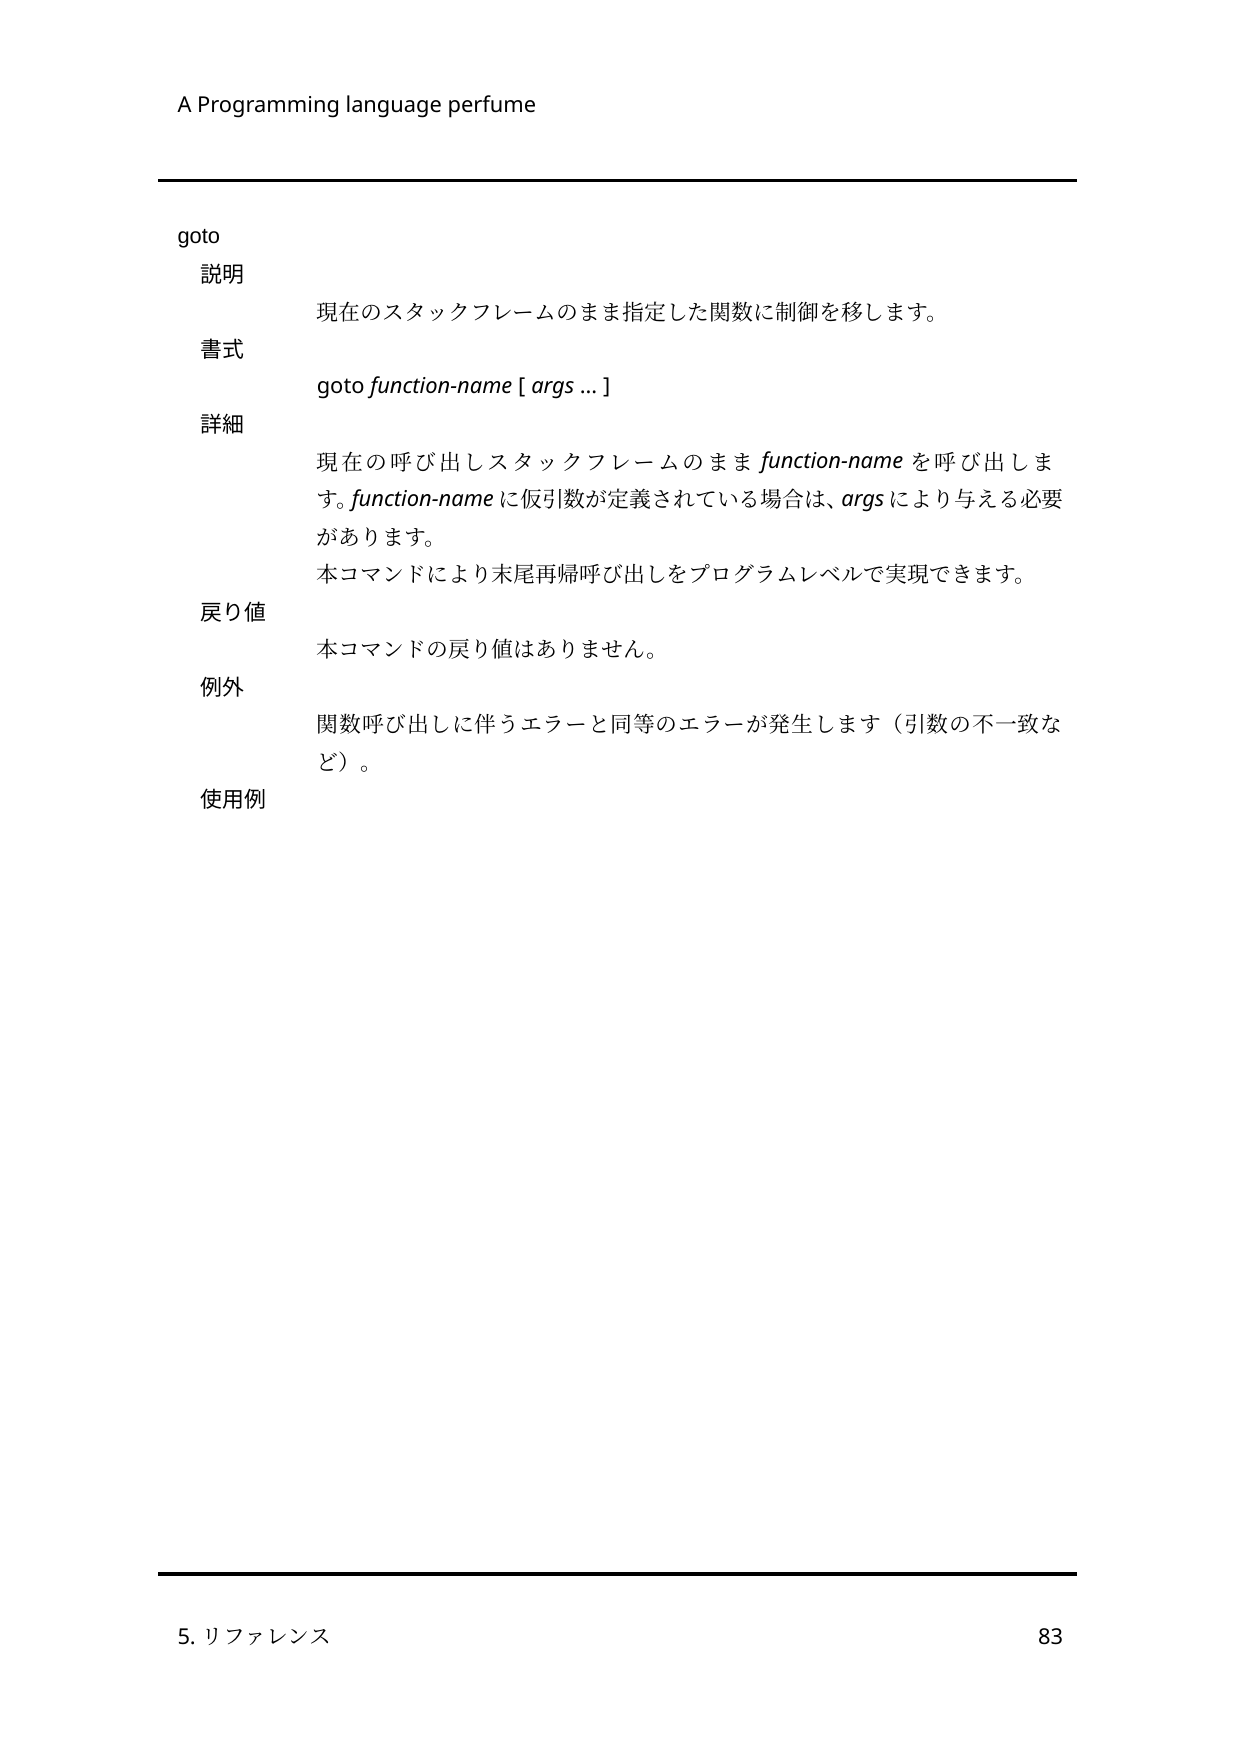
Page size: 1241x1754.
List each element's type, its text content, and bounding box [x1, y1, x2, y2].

table_cell 現在の呼び出しスタックフレームのままfunction-nameを呼び出します。function-nameに仮引数が定義されている場合は、argsにより与える必要があります。 本コマンドにより末尾再帰呼び出しをプログラムレベルで実現できます。 [317, 404, 1063, 592]
table_cell 詳細 [200, 404, 317, 592]
table_cell 例外 [200, 667, 317, 779]
table_cell 使用例 [200, 779, 317, 854]
subtitle goto [177, 217, 1063, 254]
table_cell 書式 [200, 329, 317, 404]
table_cell 本コマンドの戻り値はありません。 [317, 592, 1063, 667]
table_header 説明 [200, 254, 317, 329]
table_cell [317, 779, 1063, 854]
table_header 現在のスタックフレームのまま指定した関数に制御を移します。 [317, 254, 1063, 329]
table_cell 戻り値 [200, 592, 317, 667]
table_cell goto function-name [ args ... ] [317, 329, 1063, 404]
table_cell 関数呼び出しに伴うエラーと同等のエラーが発生します（引数の不一致など）。 [317, 667, 1063, 779]
